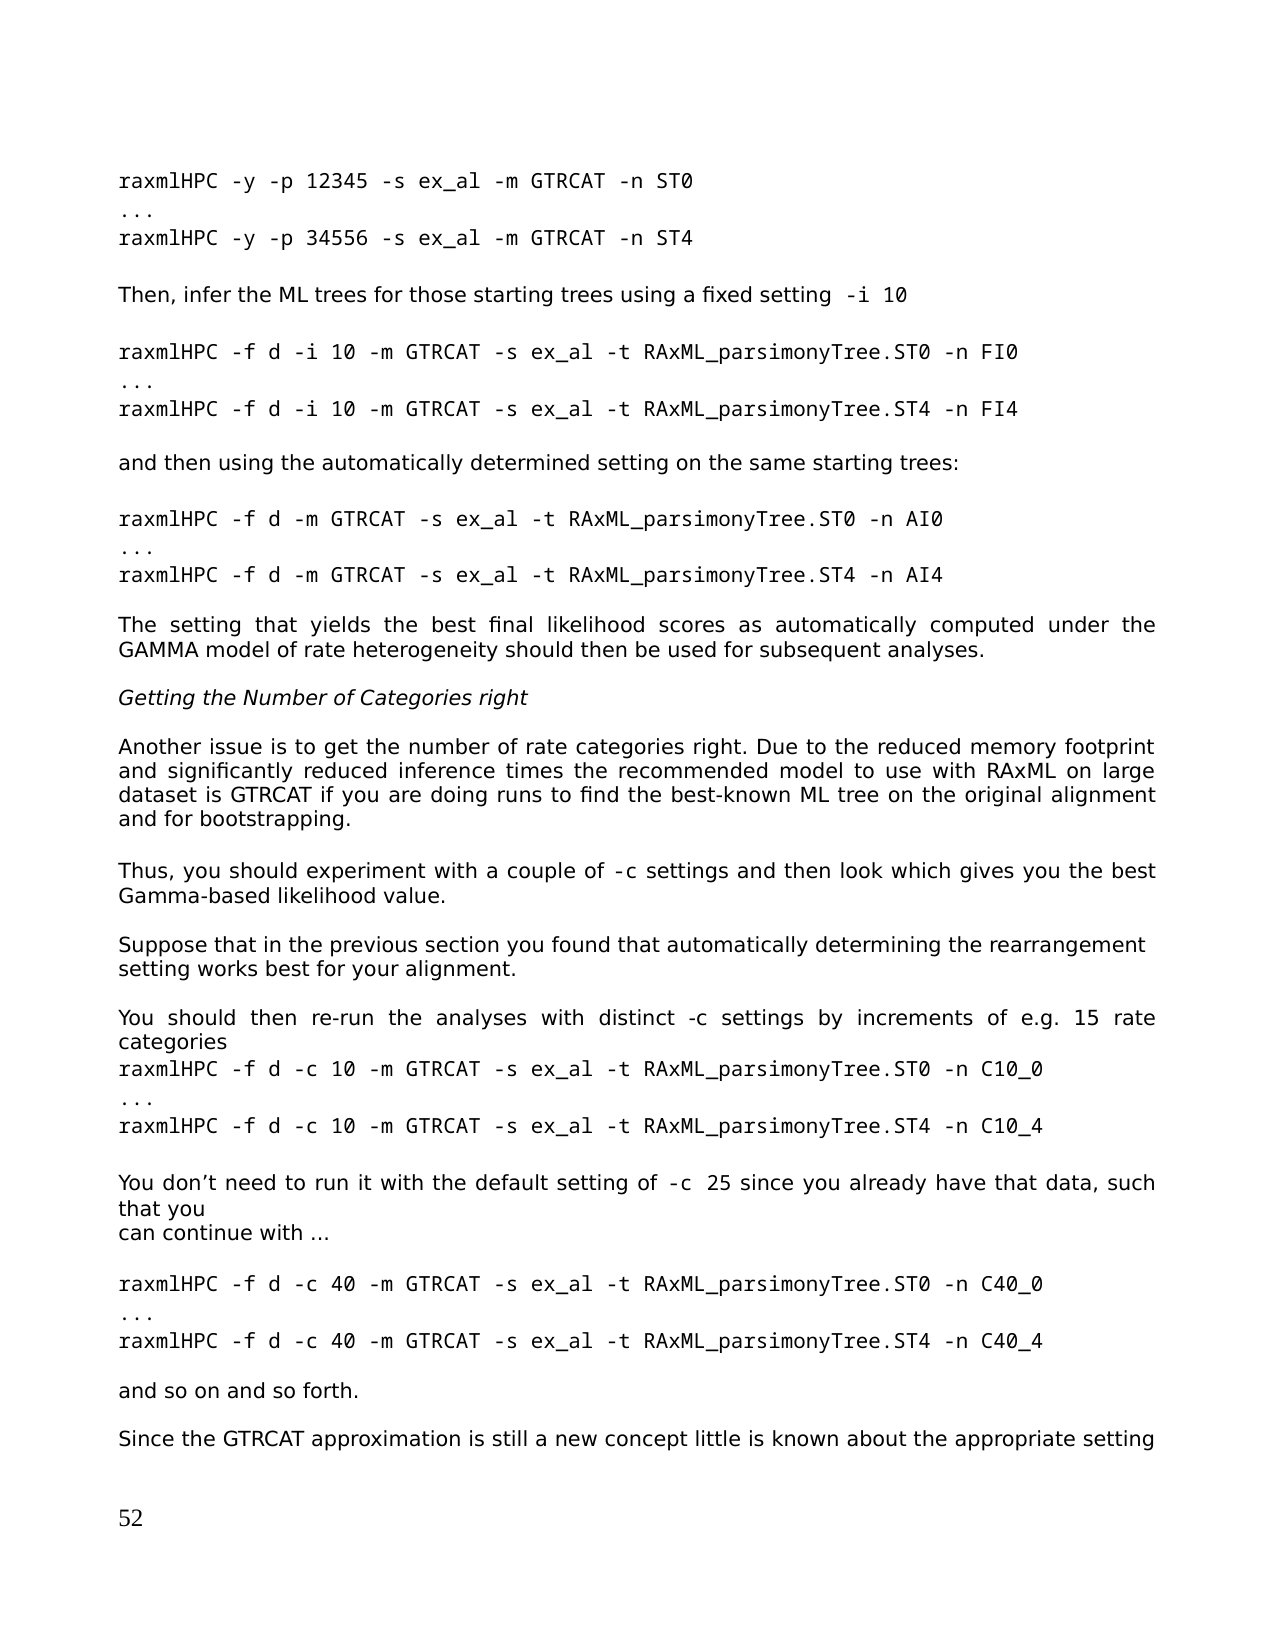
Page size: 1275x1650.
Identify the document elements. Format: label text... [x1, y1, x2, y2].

text ... [118, 1083, 1157, 1111]
text raxmlHPC -f d -c 10 -m GTRCAT -s ex_al -t RAxML_parsimonyTree.ST0 -n C10_0 [118, 1054, 1157, 1083]
text can continue with ... [118, 1221, 1157, 1245]
text raxmlHPC -y -p 34556 -s ex_al -m GTRCAT -n ST4 [118, 223, 1157, 252]
text and then using the automatically determined setting on the same starting trees: [118, 451, 1157, 475]
text ... [118, 195, 1157, 223]
text raxmlHPC -f d -m GTRCAT -s ex_al -t RAxML_parsimonyTree.ST4 -n AI4 [118, 561, 1157, 589]
text raxmlHPC -f d -c 10 -m GTRCAT -s ex_al -t RAxML_parsimonyTree.ST4 -n C10_4 [118, 1111, 1157, 1140]
text raxmlHPC -f d -i 10 -m GTRCAT -s ex_al -t RAxML_parsimonyTree.ST0 -n FI0 [118, 337, 1157, 366]
text Another issue is to get the number of rate categories right. Due to the reduced memory footprint and significantly reduced inference times the recommended model to use with RAxML on large dataset is GTRCAT if you are doing runs to find the best-known ML tree on the original alignment and for bootstrapping. [118, 735, 1157, 832]
text ... [118, 1298, 1157, 1326]
text ... [118, 532, 1157, 561]
text ... [118, 366, 1157, 394]
text Thus, you should experiment with a couple of -c settings and then look which gives you the best Gamma-based likelihood value. [118, 856, 1157, 909]
text raxmlHPC -f d -i 10 -m GTRCAT -s ex_al -t RAxML_parsimonyTree.ST4 -n FI4 [118, 394, 1157, 423]
text and so on and so forth. [118, 1379, 1157, 1403]
text Suppose that in the previous section you found that automatically determining the rearrangement [118, 933, 1157, 957]
text Then, infer the ML trees for those starting trees using a fixed setting -i 10 [118, 280, 1157, 309]
text setting works best for your alignment. [118, 957, 1157, 982]
text raxmlHPC -f d -c 40 -m GTRCAT -s ex_al -t RAxML_parsimonyTree.ST4 -n C40_4 [118, 1326, 1157, 1355]
text raxmlHPC -y -p 12345 -s ex_al -m GTRCAT -n ST0 [118, 167, 1157, 195]
text You don’t need to run it with the default setting of -c 25 since you already have that data, such that you [118, 1168, 1157, 1221]
text raxmlHPC -f d -m GTRCAT -s ex_al -t RAxML_parsimonyTree.ST0 -n AI0 [118, 504, 1157, 532]
text Since the GTRCAT approximation is still a new concept little is known about the appropriate setting [118, 1427, 1157, 1452]
text The setting that yields the best final likelihood scores as automatically computed under the GAMMA model of rate heterogeneity should then be used for subsequent analyses. [118, 613, 1157, 662]
text raxmlHPC -f d -c 40 -m GTRCAT -s ex_al -t RAxML_parsimonyTree.ST0 -n C40_0 [118, 1269, 1157, 1298]
text Getting the Number of Categories right [118, 686, 1157, 710]
text You should then re-run the analyses with distinct -c settings by increments of e.g. 15 rate categories [118, 1006, 1157, 1054]
